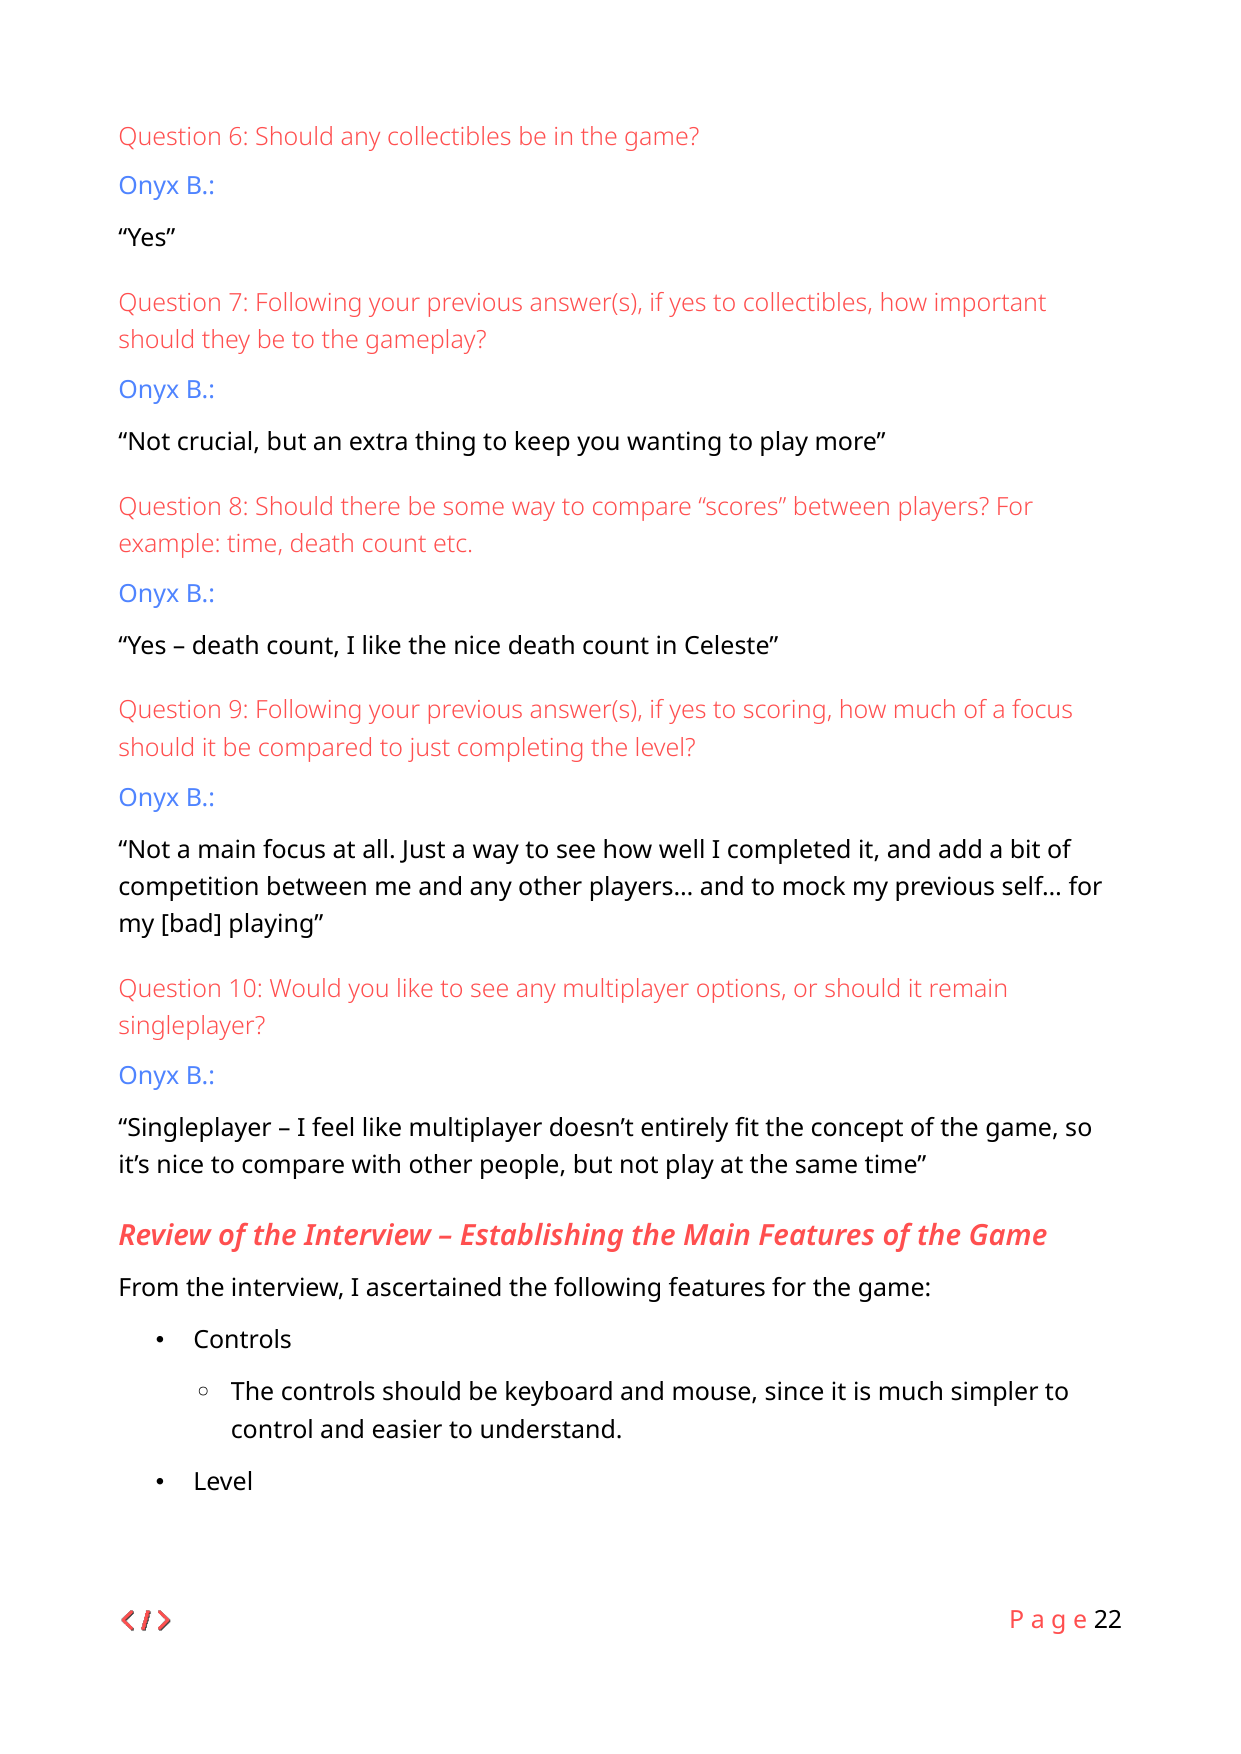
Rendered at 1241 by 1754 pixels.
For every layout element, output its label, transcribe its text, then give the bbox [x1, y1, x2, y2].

subtitle Review of the Interview – Establishing the Main Features of the Game [118, 1214, 1122, 1253]
text Onyx B.: [118, 779, 1122, 813]
text Onyx B.: [118, 168, 1122, 202]
subtitle Question 9: Following your previous answer(s), if yes to scoring, how much of a focus should it be compared to just completing the level? [118, 692, 1122, 763]
text From the interview, I ascertained the following features for the game: [118, 1270, 1122, 1304]
list The controls should be keyboard and mouse, since it is much simpler to control and easier to understand. [193, 1374, 1122, 1445]
subtitle Question 8: Should there be some way to compare “scores” between players? For example: time, death count etc. [118, 488, 1122, 560]
picture [116, 1591, 175, 1649]
text “Singleplayer – I feel like multiplayer doesn’t entirely fit the concept of the game, so it’s nice to compare with other people, but not play at the same time” [118, 1110, 1122, 1181]
text “Not a main focus at all. Just a way to see how well I completed it, and add a bit of competition between me and any other players… and to mock my previous self… for my [bad] playing” [118, 831, 1122, 940]
text Onyx B.: [118, 1058, 1122, 1092]
subtitle Question 6: Should any collectibles be in the game? [118, 118, 1122, 152]
list Level [156, 1463, 1122, 1497]
list Controls [156, 1322, 1122, 1356]
text Onyx B.: [118, 576, 1122, 609]
text “Yes” [118, 220, 1122, 254]
subtitle Question 10: Would you like to see any multiplayer options, or should it remain singleplayer? [118, 971, 1122, 1042]
text “Yes – death count, I like the nice death count in Celeste” [118, 627, 1122, 662]
subtitle Question 7: Following your previous answer(s), if yes to collectibles, how important should they be to the gameplay? [118, 284, 1122, 356]
text Onyx B.: [118, 372, 1122, 406]
text “Not crucial, but an extra thing to keep you wanting to play more” [118, 424, 1122, 458]
